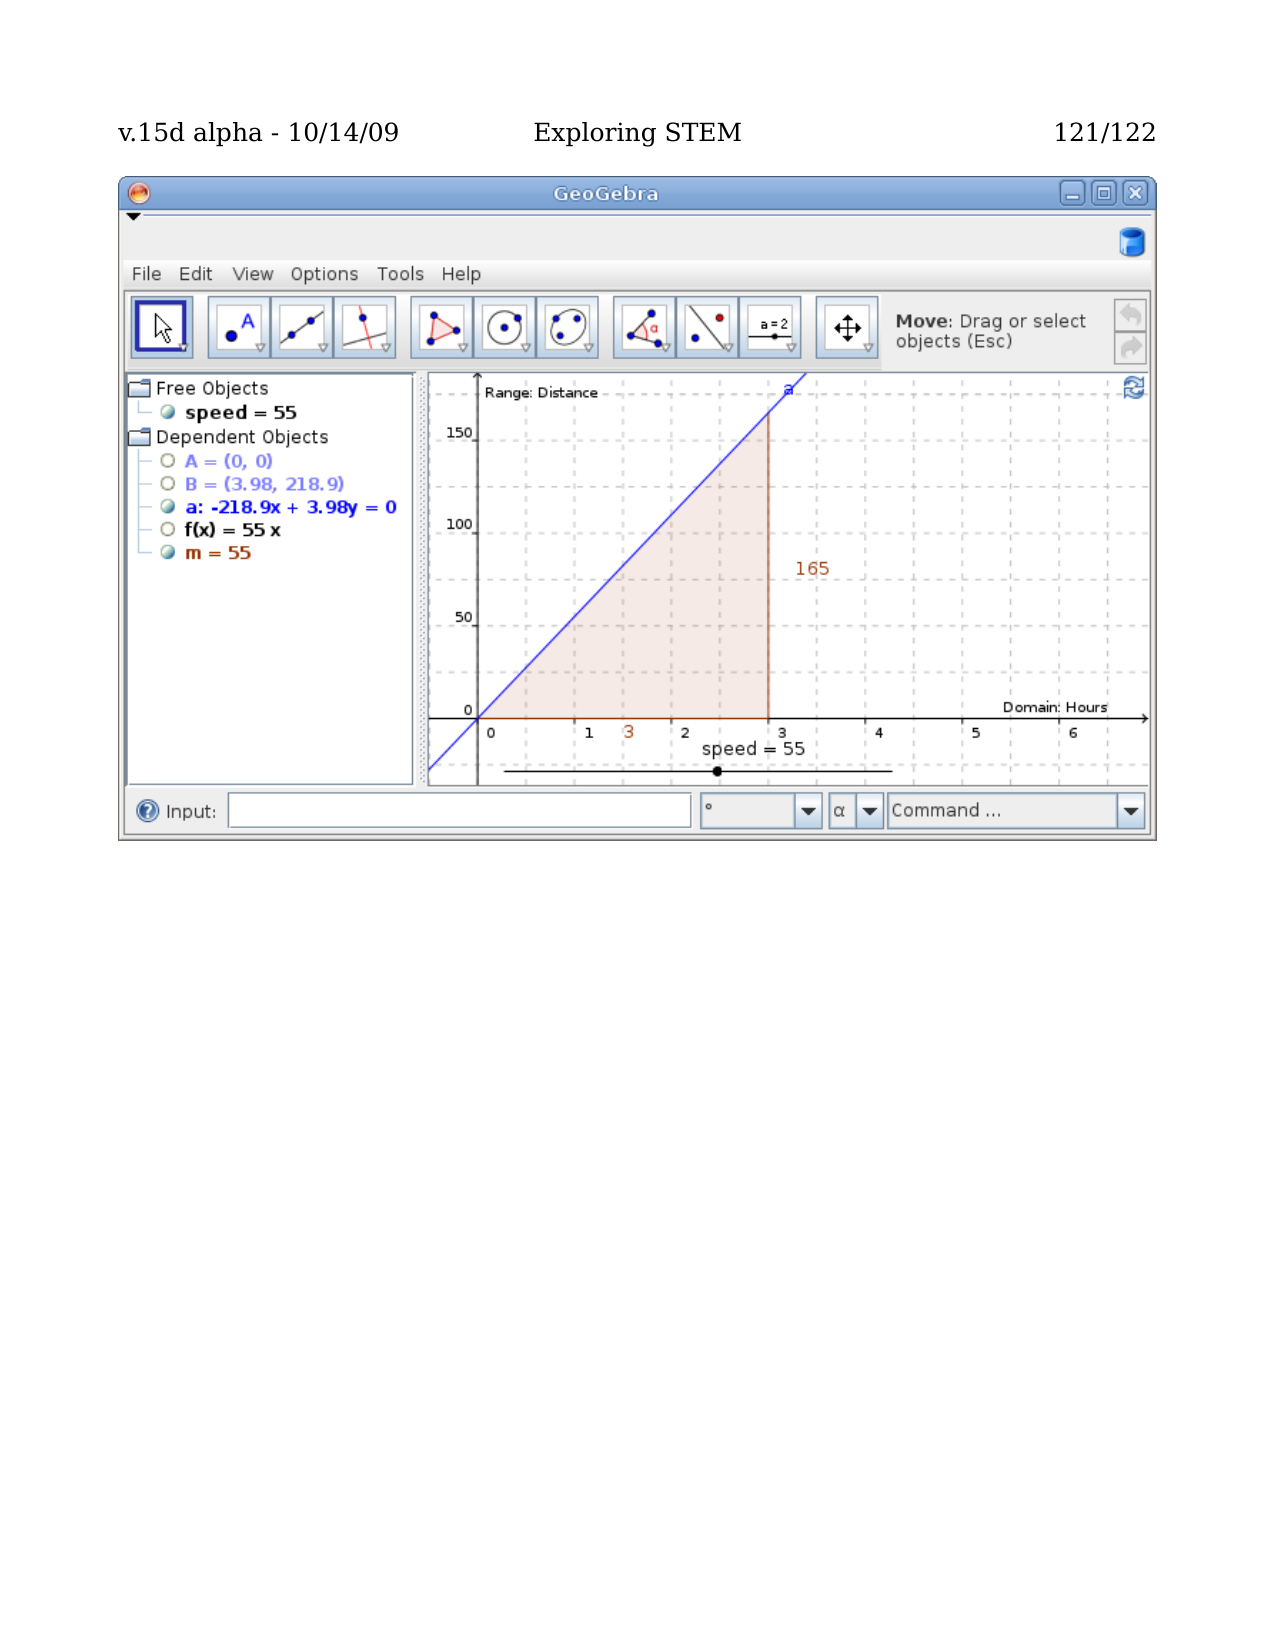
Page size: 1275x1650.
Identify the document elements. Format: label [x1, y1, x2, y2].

picture [118, 176, 1157, 841]
